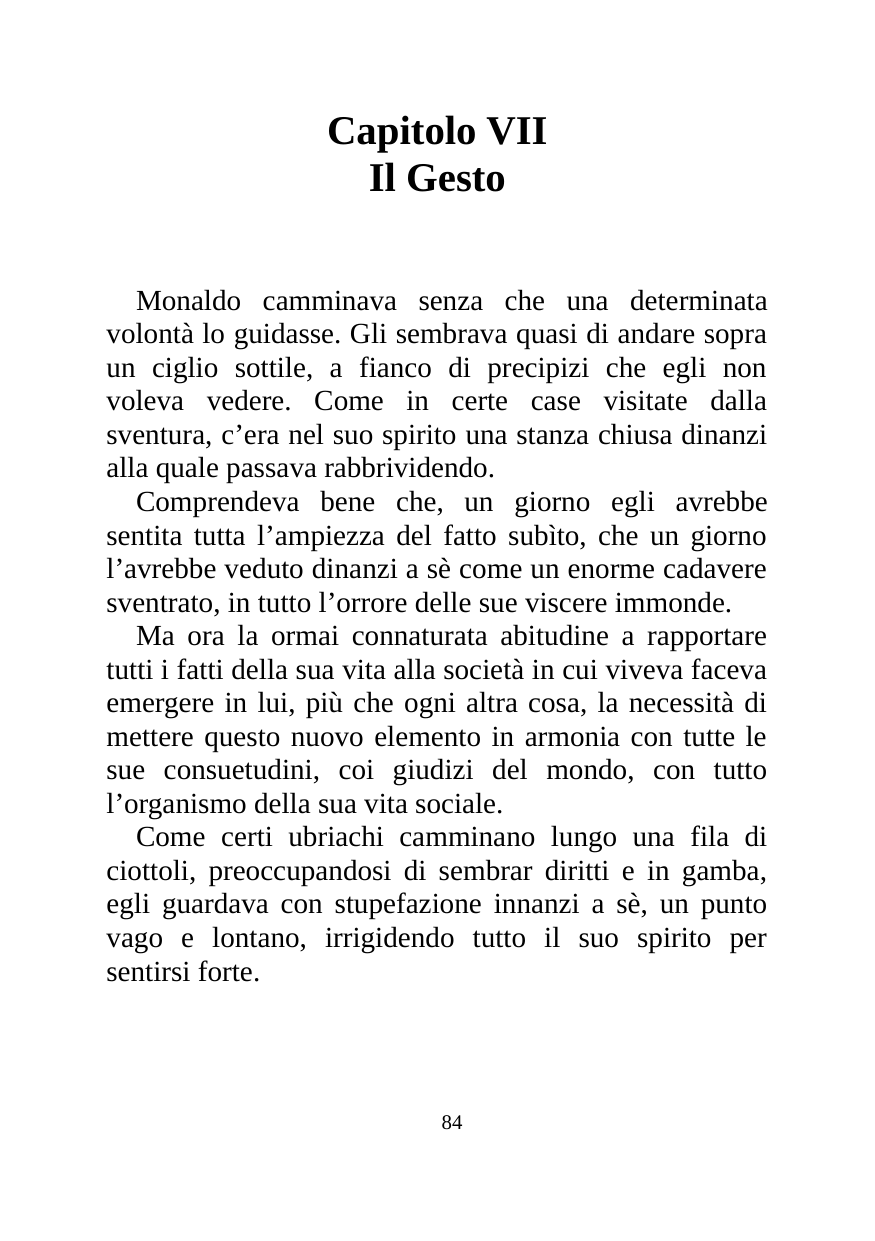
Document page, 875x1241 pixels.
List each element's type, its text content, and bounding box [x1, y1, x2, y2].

text Comprendeva bene che, un giorno egli avrebbe sentita tutta l’ampiezza del fatto subìto, che un giorno l’avrebbe veduto dinanzi a sè come un enorme cadavere sventrato, in tutto l’orrore delle sue viscere immonde. [106, 484, 768, 618]
text Come certi ubriachi camminano lungo una fila di ciottoli, preoccupandosi di sembrar diritti e in gamba, egli guardava con stupefazione innanzi a sè, un punto vago e lontano, irrigidendo tutto il suo spirito per sentirsi forte. [106, 819, 768, 987]
text Monaldo camminava senza che una determinata volontà lo guidasse. Gli sembrava quasi di andare sopra un ciglio sottile, a fianco di precipizi che egli non voleva vedere. Come in certe case visitate dalla sventura, c’era nel suo spirito una stanza chiusa dinanzi alla quale passava rabbrividendo. [106, 283, 768, 484]
text Ma ora la ormai connaturata abitudine a rapportare tutti i fatti della sua vita alla società in cui viveva faceva emergere in lui, più che ogni altra cosa, la necessità di mettere questo nuovo elemento in armonia con tutte le sue consuetudini, coi giudizi del mondo, con tutto l’organismo della sua vita sociale. [106, 618, 768, 819]
subtitle Capitolo VII Il Gesto [106, 106, 768, 200]
